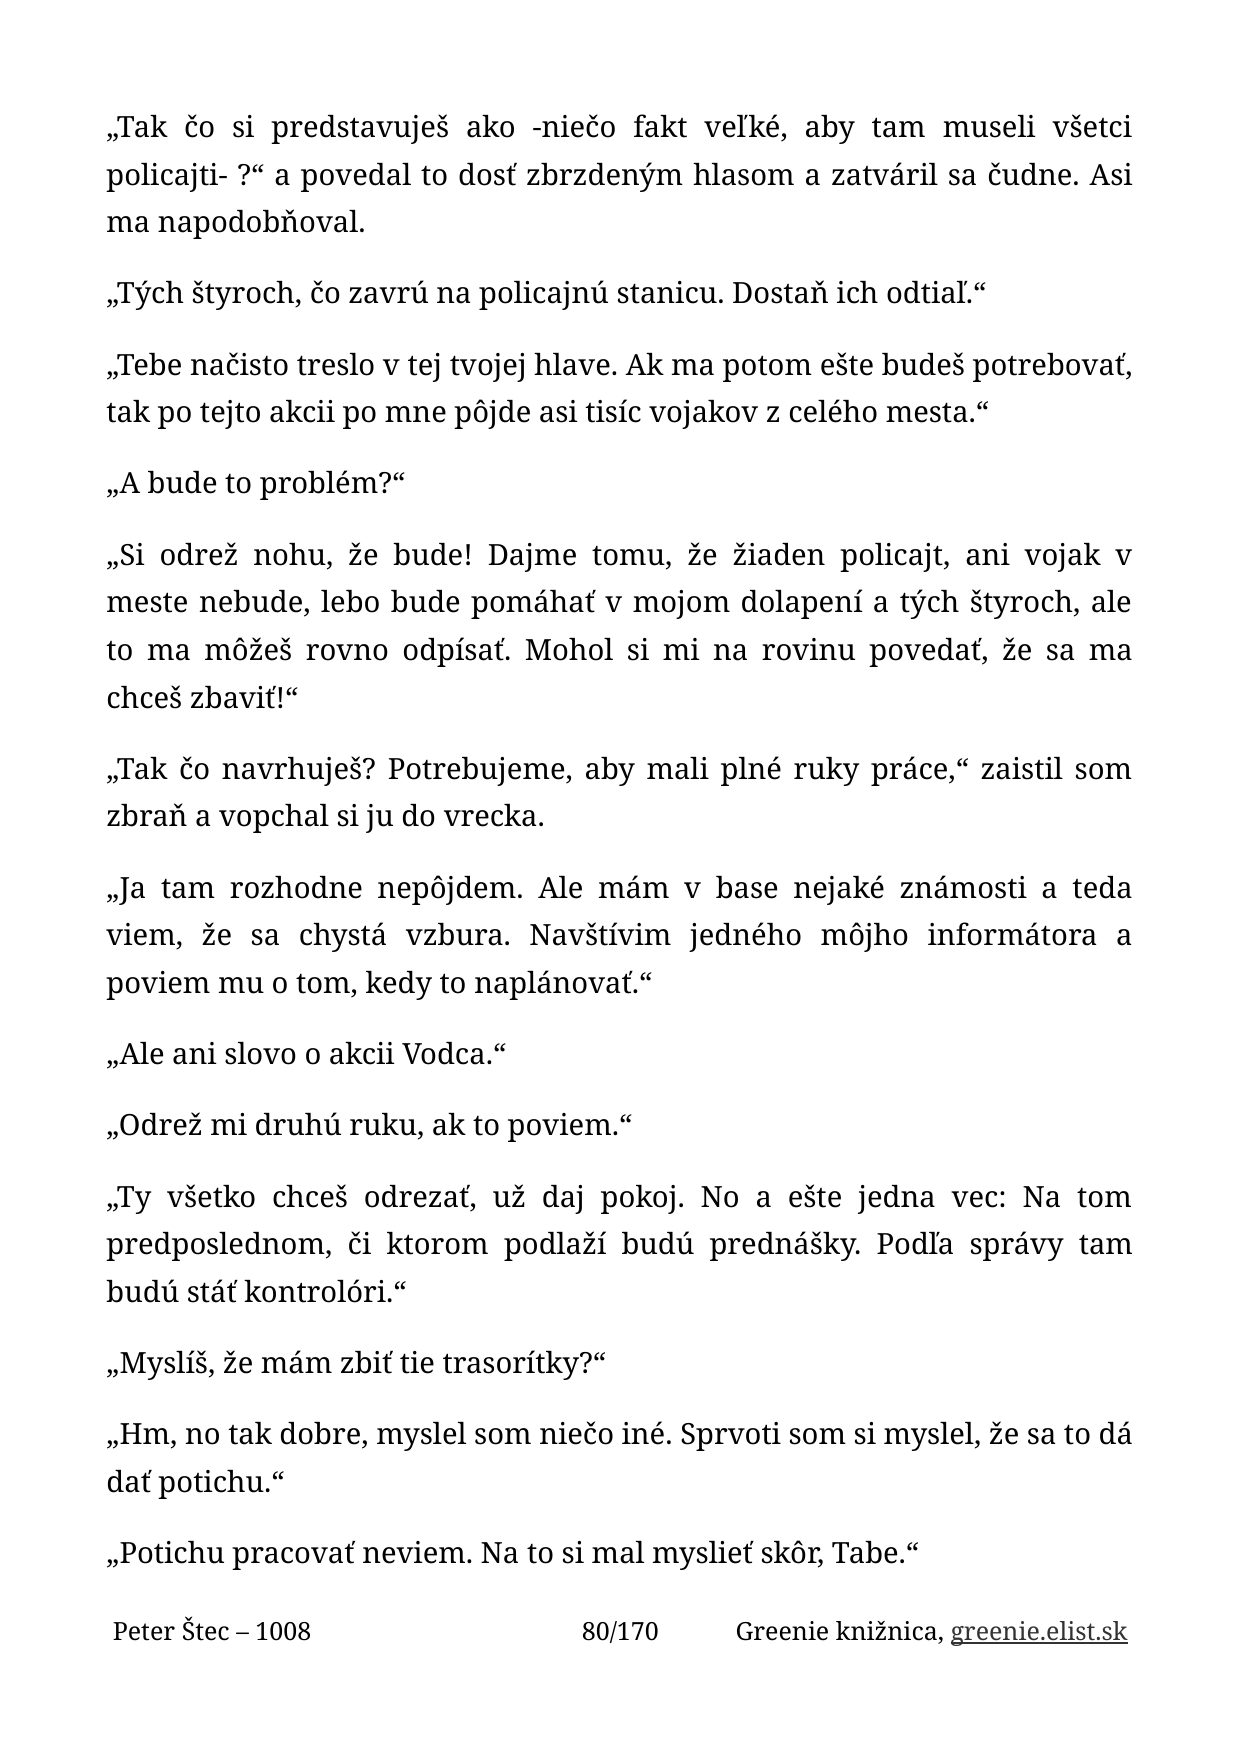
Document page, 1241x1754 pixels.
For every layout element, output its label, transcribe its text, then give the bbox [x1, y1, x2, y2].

text „Tebe načisto treslo v tej tvojej hlave. Ak ma potom ešte budeš potrebovať, tak po tejto akcii po mne pôjde asi tisíc vojakov z celého mesta.“ [106, 344, 1134, 431]
text „Tak čo si predstavuješ ako -niečo fakt veľké, aby tam museli všetci policajti- ?“ a povedal to dosť zbrzdeným hlasom a zatváril sa čudne. Asi ma napodobňoval. [106, 106, 1134, 241]
text „A bude to problém?“ [106, 463, 1134, 502]
text „Tých štyroch, čo zavrú na policajnú stanicu. Dostaň ich odtiaľ.“ [106, 273, 1134, 312]
text „Myslíš, že mám zbiť tie trasorítky?“ [106, 1342, 1134, 1382]
text „Odrež mi druhú ruku, ak to poviem.“ [106, 1105, 1134, 1144]
text „Hm, no tak dobre, myslel som niečo iné. Sprvoti som si myslel, že sa to dá dať potichu.“ [106, 1414, 1134, 1501]
text „Potichu pracovať neviem. Na to si mal myslieť skôr, Tabe.“ [106, 1532, 1134, 1572]
text „Si odrež nohu, že bude! Dajme tomu, že žiaden policajt, ani vojak v meste nebude, lebo bude pomáhať v mojom dolapení a tých štyroch, ale to ma môžeš rovno odpísať. Mohol si mi na rovinu povedať, že sa ma chceš zbaviť!“ [106, 534, 1134, 717]
text „Ale ani slovo o akcii Vodca.“ [106, 1033, 1134, 1073]
text „Tak čo navrhuješ? Potrebujeme, aby mali plné ruky práce,“ zaistil som zbraň a vopchal si ju do vrecka. [106, 748, 1134, 835]
text „Ja tam rozhodne nepôjdem. Ale mám v base nejaké známosti a teda viem, že sa chystá vzbura. Navštívim jedného môjho informátora a poviem mu o tom, kedy to naplánovať.“ [106, 867, 1134, 1002]
text „Ty všetko chceš odrezať, už daj pokoj. No a ešte jedna vec: Na tom predposlednom, či ktorom podlaží budú prednášky. Podľa správy tam budú stáť kontrolóri.“ [106, 1176, 1134, 1311]
